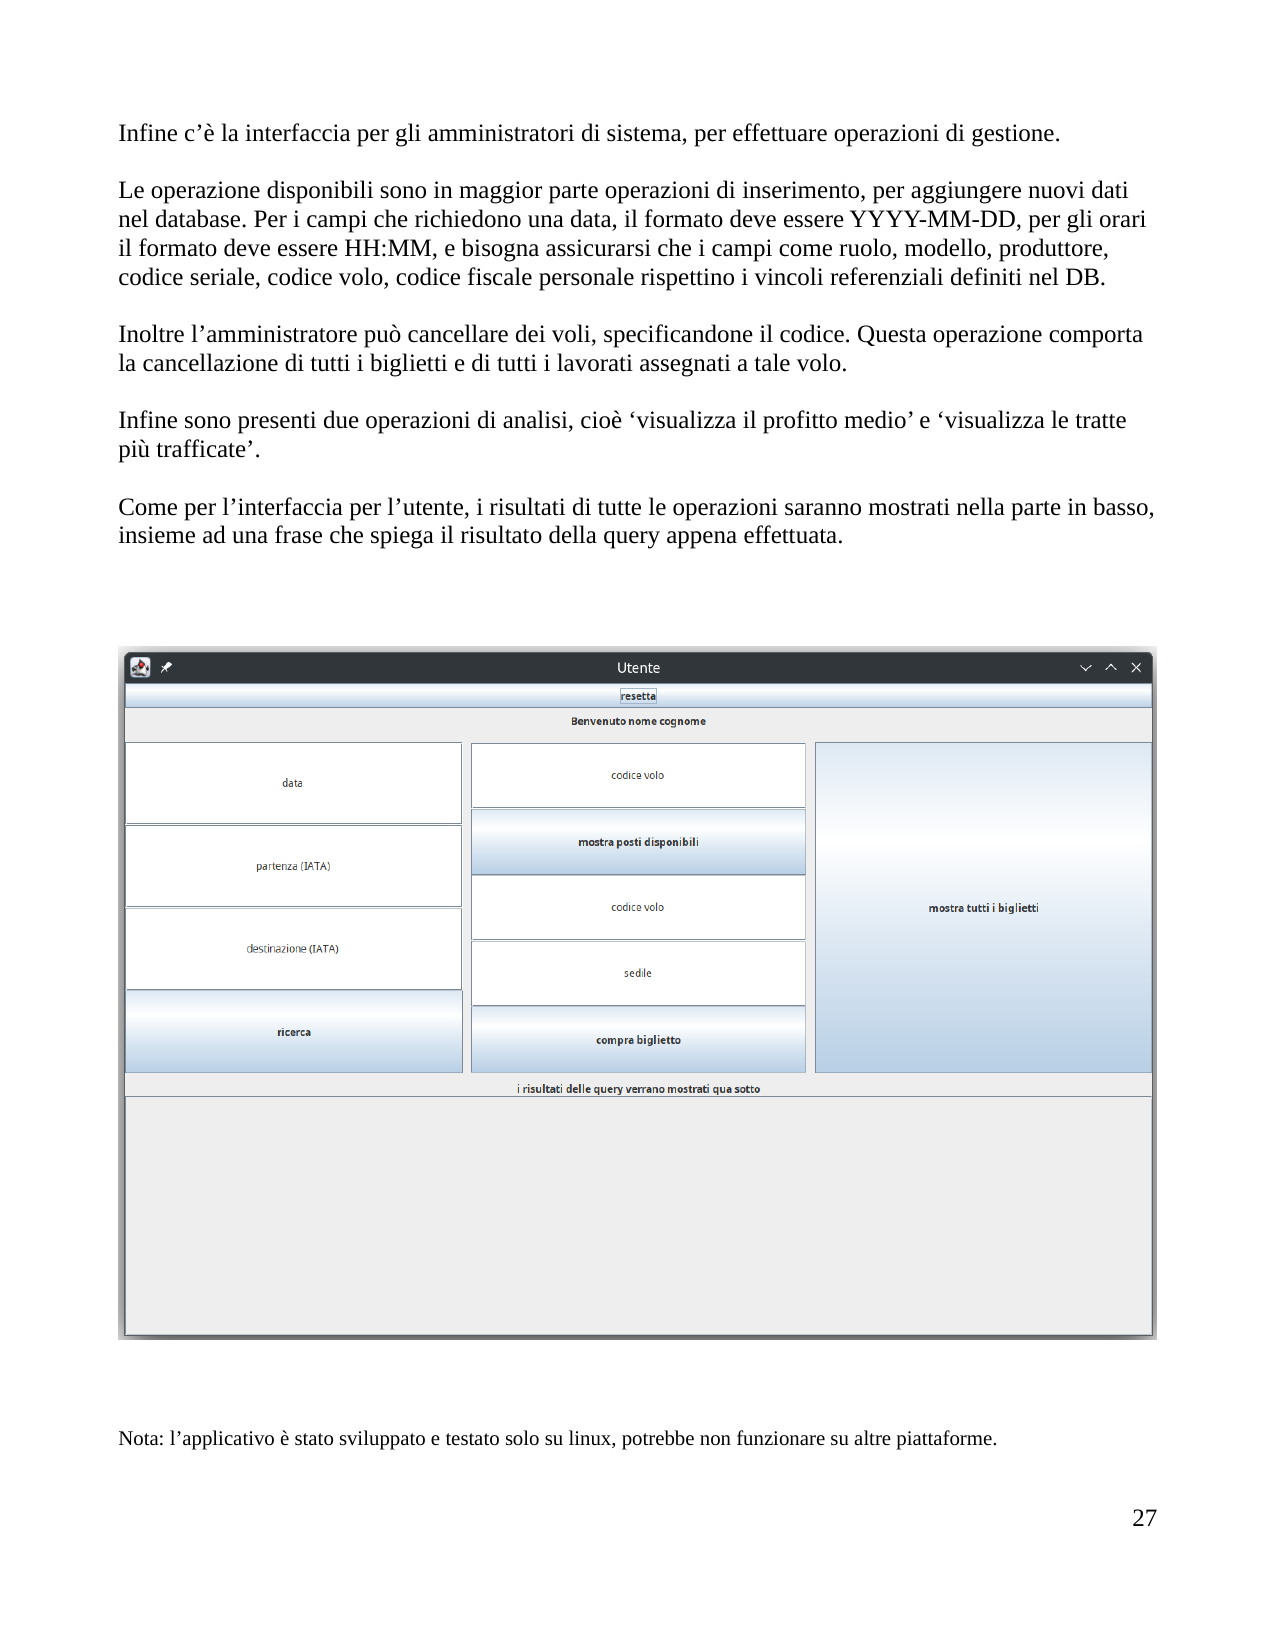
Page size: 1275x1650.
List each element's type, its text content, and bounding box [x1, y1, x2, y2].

text Infine c’è la interfaccia per gli amministratori di sistema, per effettuare operazioni di gestione. [118, 118, 1157, 147]
text Come per l’interfaccia per l’utente, i risultati di tutte le operazioni saranno mostrati nella parte in basso, [118, 492, 1157, 521]
text insieme ad una frase che spiega il risultato della query appena effettuata. [118, 521, 1157, 549]
picture [118, 646, 1157, 1340]
text Nota: l’applicativo è stato sviluppato e testato solo su linux, potrebbe non funzionare su altre piattaforme. [118, 1426, 1157, 1449]
text Infine sono presenti due operazioni di analisi, cioè ‘visualizza il profitto medio’ e ‘visualizza le tratte più trafficate’. [118, 406, 1157, 463]
text Inoltre l’amministratore può cancellare dei voli, specificandone il codice. Questa operazione comporta la cancellazione di tutti i biglietti e di tutti i lavorati assegnati a tale volo. [118, 319, 1157, 377]
text Le operazione disponibili sono in maggior parte operazioni di inserimento, per aggiungere nuovi dati nel database. Per i campi che richiedono una data, il formato deve essere YYYY-MM-DD, per gli orari il formato deve essere HH:MM, e bisogna assicurarsi che i campi come ruolo, modello, produttore, codice seriale, codice volo, codice fiscale personale rispettino i vincoli referenziali definiti nel DB. [118, 176, 1157, 291]
